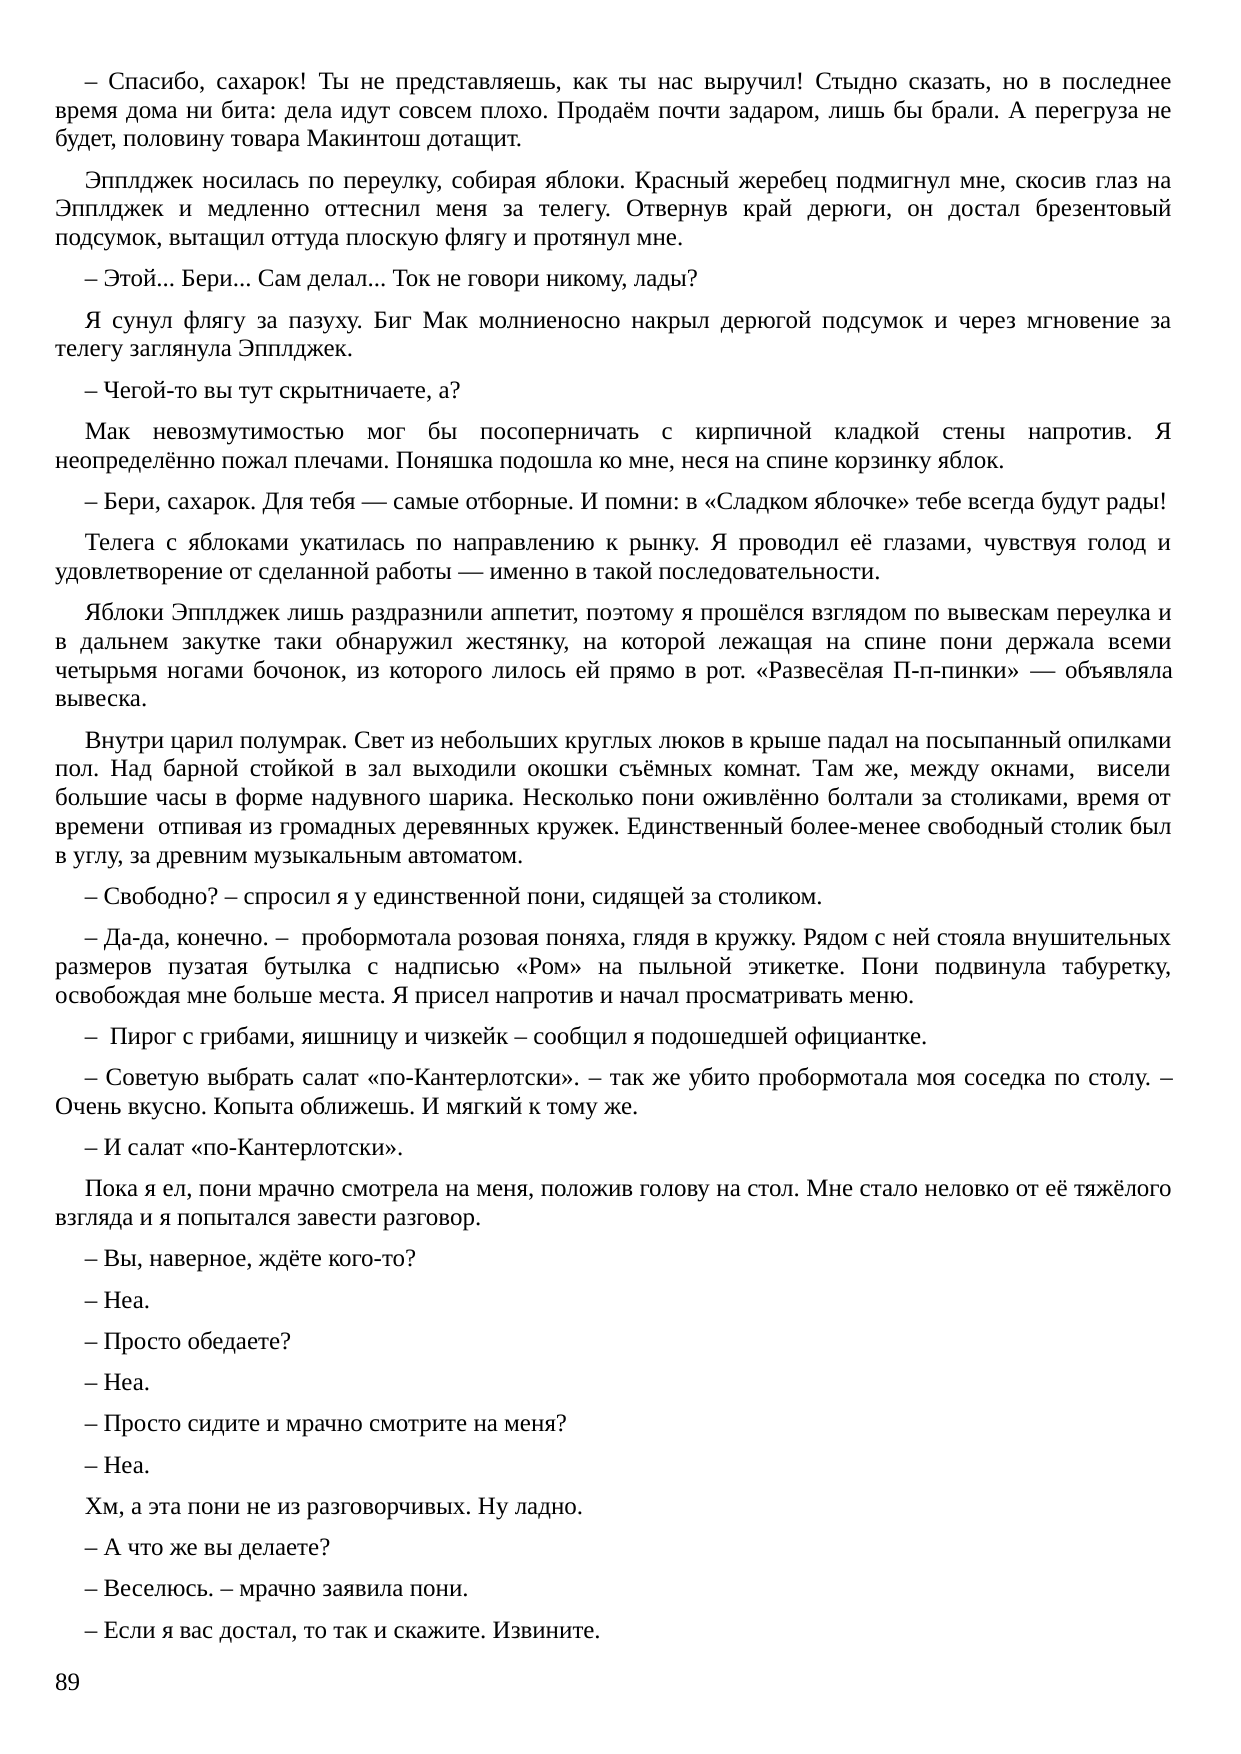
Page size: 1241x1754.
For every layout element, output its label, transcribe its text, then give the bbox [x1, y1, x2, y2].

text – Если я вас достал, то так и скажите. Извините. [55, 1615, 1173, 1643]
text – Неа. [55, 1285, 1173, 1313]
text Яблоки Эпплджек лишь раздразнили аппетит, поэтому я прошёлся взглядом по вывескам переулка и в дальнем закутке таки обнаружил жестянку, на которой лежащая на спине пони держала всеми четырьмя ногами бочонок, из которого лилось ей прямо в рот. «Развесёлая П-п-пинки» — объявляла вывеска. [55, 597, 1173, 712]
text Телега с яблоками укатилась по направлению к рынку. Я проводил её глазами, чувствуя голод и удовлетворение от сделанной работы — именно в такой последовательности. [55, 527, 1173, 585]
text – Свободно? – спросил я у единственной пони, сидящей за столиком. [55, 881, 1173, 910]
text – Советую выбрать салат «по-Кантерлотски». – так же убито пробормотала моя соседка по столу. – Очень вкусно. Копыта оближешь. И мягкий к тому же. [55, 1062, 1173, 1120]
text – Чегой-то вы тут скрытничаете, а? [55, 375, 1173, 403]
text – Этой... Бери... Сам делал... Ток не говори никому, лады? [55, 263, 1173, 292]
text Я сунул флягу за пазуху. Биг Мак молниеносно накрыл дерюгой подсумок и через мгновение за телегу заглянула Эпплджек. [55, 305, 1173, 362]
text – Да-да, конечно. – пробормотала розовая поняха, глядя в кружку. Рядом с ней стояла внушительных размеров пузатая бутылка с надписью «Ром» на пыльной этикетке. Пони подвинула табуретку, освобождая мне больше места. Я присел напротив и начал просматривать меню. [55, 922, 1173, 1008]
text Хм, а эта пони не из разговорчивых. Ну ладно. [55, 1491, 1173, 1520]
text Эпплджек носилась по переулку, собирая яблоки. Красный жеребец подмигнул мне, скосив глаз на Эпплджек и медленно оттеснил меня за телегу. Отвернув край дерюги, он достал брезентовый подсумок, вытащил оттуда плоскую флягу и протянул мне. [55, 165, 1173, 251]
text – Пирог с грибами, яишницу и чизкейк – сообщил я подошедшей официантке. [55, 1021, 1173, 1050]
text – Спасибо, сахарок! Ты не представляешь, как ты нас выручил! Стыдно сказать, но в последнее время дома ни бита: дела идут совсем плохо. Продаём почти задаром, лишь бы брали. А перегруза не будет, половину товара Макинтош дотащит. [55, 66, 1173, 152]
text Пока я ел, пони мрачно смотрела на меня, положив голову на стол. Мне стало неловко от её тяжёлого взгляда и я попытался завести разговор. [55, 1173, 1173, 1231]
text – Неа. [55, 1450, 1173, 1478]
text – Вы, наверное, ждёте кого-то? [55, 1243, 1173, 1272]
text – И салат «по-Кантерлотски». [55, 1132, 1173, 1161]
text – Просто обедаете? [55, 1326, 1173, 1355]
text Внутри царил полумрак. Свет из небольших круглых люков в крыше падал на посыпанный опилками пол. Над барной стойкой в зал выходили окошки съёмных комнат. Там же, между окнами, висели большие часы в форме надувного шарика. Несколько пони оживлённо болтали за столиками, время от времени отпивая из громадных деревянных кружек. Единственный более-менее свободный столик был в углу, за древним музыкальным автоматом. [55, 725, 1173, 868]
text Мак невозмутимостью мог бы посоперничать с кирпичной кладкой стены напротив. Я неопределённо пожал плечами. Поняшка подошла ко мне, неся на спине корзинку яблок. [55, 416, 1173, 473]
text – Бери, сахарок. Для тебя — самые отборные. И помни: в «Сладком яблочке» тебе всегда будут рады! [55, 486, 1173, 515]
text – Веселюсь. – мрачно заявила пони. [55, 1573, 1173, 1602]
text – Просто сидите и мрачно смотрите на меня? [55, 1408, 1173, 1437]
text – Неа. [55, 1367, 1173, 1396]
text – А что же вы делаете? [55, 1532, 1173, 1561]
